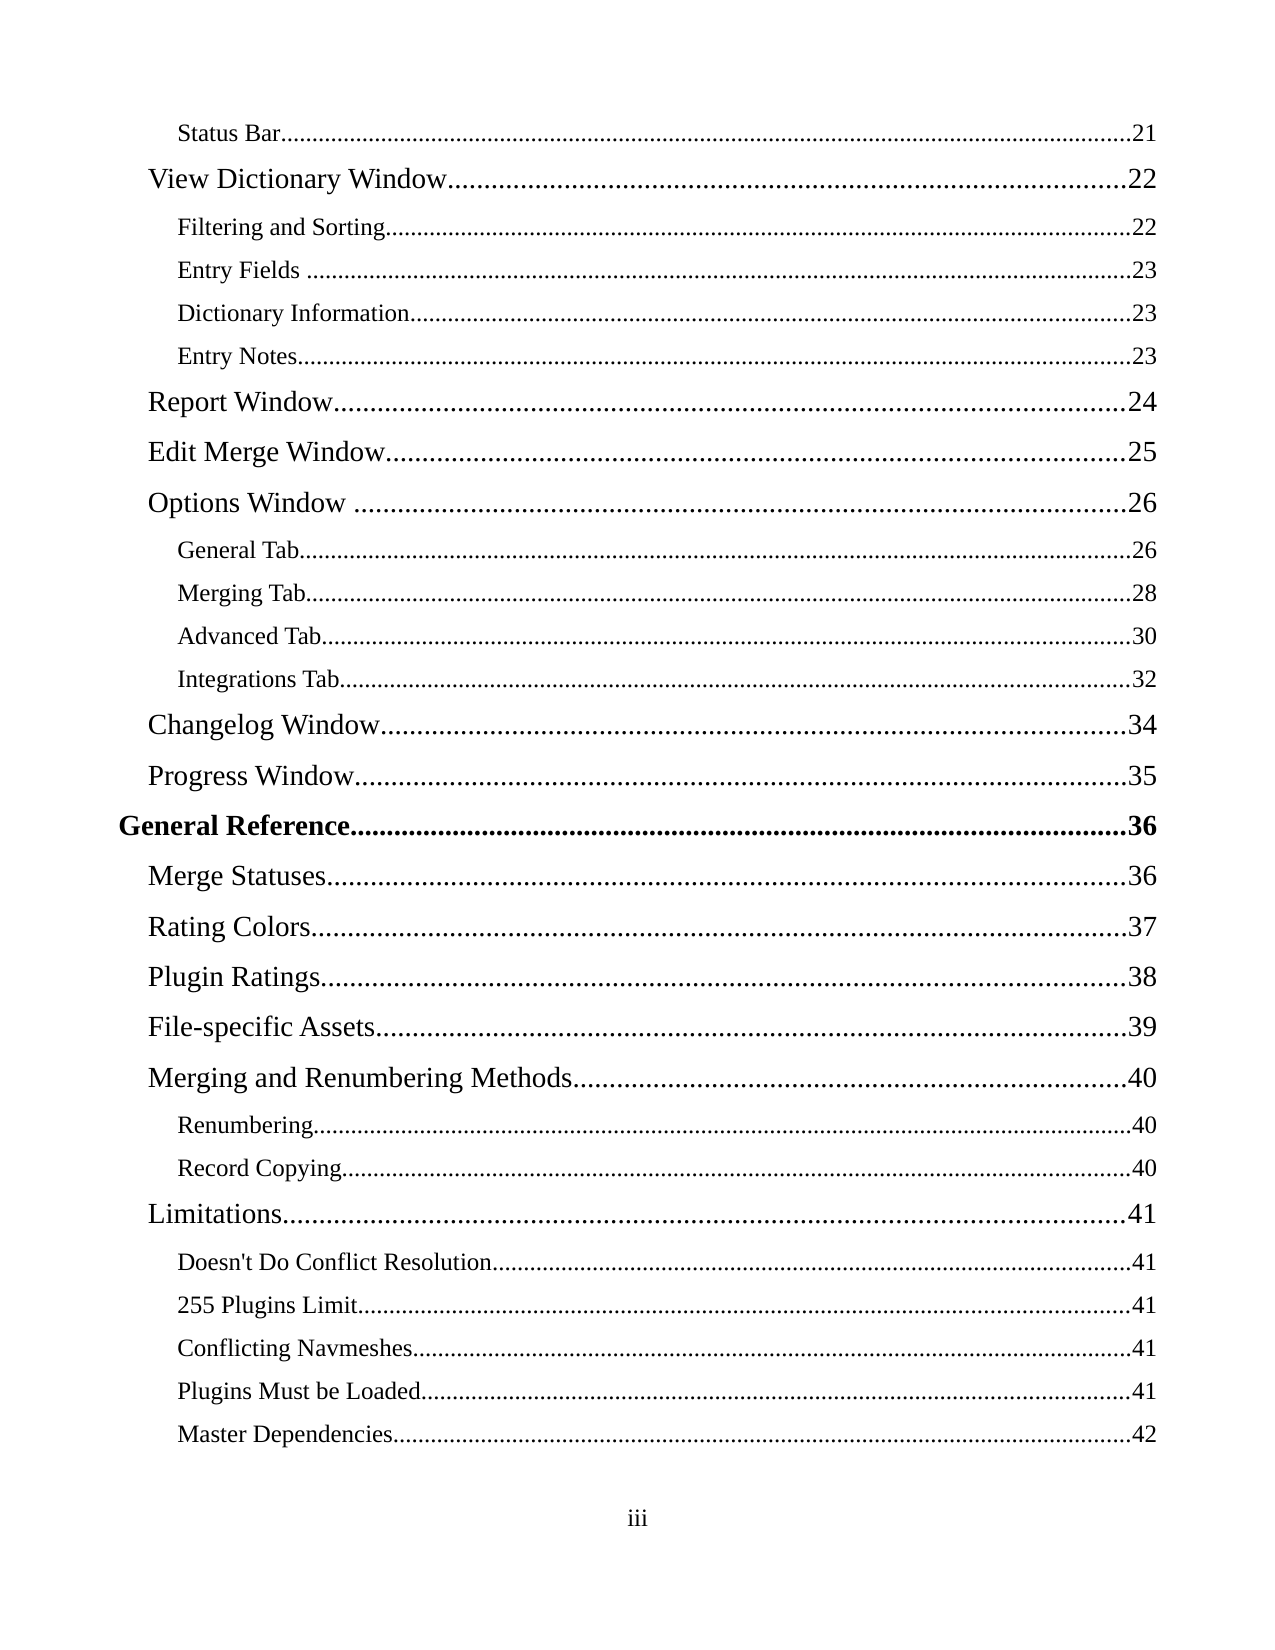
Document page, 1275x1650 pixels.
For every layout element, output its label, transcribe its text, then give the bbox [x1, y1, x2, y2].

text Dictionary Information 23 [177, 298, 1157, 327]
text General Reference 36 [118, 808, 1157, 842]
text Entry Notes 23 [177, 341, 1157, 370]
text Changelog Window 34 [148, 707, 1157, 741]
text Merging Tab 28 [177, 578, 1157, 607]
text 255 Plugins Limit 41 [177, 1290, 1157, 1318]
text Advanced Tab 30 [177, 621, 1157, 650]
text Edit Merge Window 25 [148, 434, 1157, 468]
text Options Window 26 [148, 485, 1157, 518]
text Limitations 41 [148, 1196, 1157, 1230]
text Merging and Renumbering Methods 40 [148, 1060, 1157, 1093]
text Progress Window 35 [148, 758, 1157, 791]
text File-specific Assets 39 [148, 1009, 1157, 1043]
text Filtering and Sorting 22 [177, 212, 1157, 240]
text Entry Fields 23 [177, 255, 1157, 283]
text View Dictionary Window 22 [148, 161, 1157, 195]
text Rating Colors 37 [148, 909, 1157, 942]
text Record Copying 40 [177, 1153, 1157, 1182]
text Plugins Must be Loaded 41 [177, 1376, 1157, 1405]
text Merge Statuses 36 [148, 858, 1157, 892]
text General Tab 26 [177, 535, 1157, 564]
text Plugin Ratings 38 [148, 959, 1157, 993]
text Integrations Tab 32 [177, 664, 1157, 693]
text Doesn't Do Conflict Resolution 41 [177, 1247, 1157, 1275]
text Renumbering 40 [177, 1110, 1157, 1139]
text Report Window 24 [148, 384, 1157, 418]
text Status Bar 21 [177, 118, 1157, 147]
text Master Dependencies 42 [177, 1419, 1157, 1448]
text Conflicting Navmeshes 41 [177, 1333, 1157, 1362]
